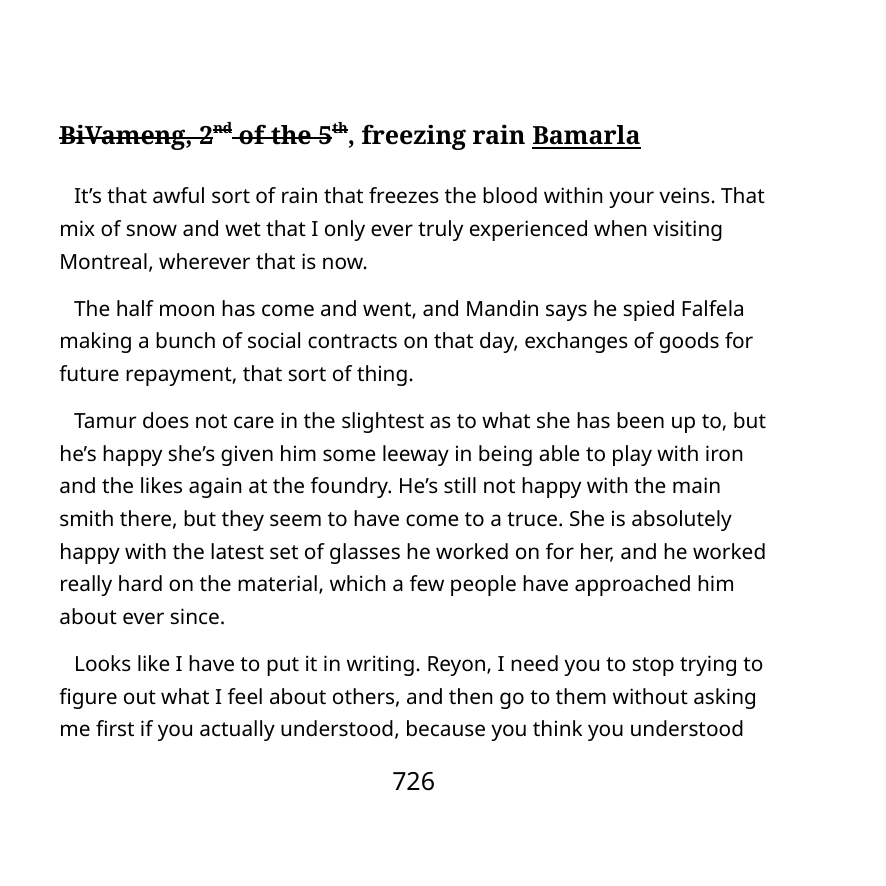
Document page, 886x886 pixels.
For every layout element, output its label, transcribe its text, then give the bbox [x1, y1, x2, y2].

text Tamur does not care in the slightest as to what she has been up to, but he’s happy she’s given him some leeway in being able to play with iron and the likes again at the foundry. He’s still not happy with the main smith there, but they seem to have come to a truce. She is absolutely happy with the latest set of glasses he worked on for her, and he worked really hard on the material, which a few people have approached him about ever since. [59, 406, 768, 630]
subtitle BiVameng, 2nd of the 5th, freezing rain Bamarla [59, 118, 768, 152]
text The half moon has come and went, and Mandin says he spied Falfela making a bunch of social contracts on that day, exchanges of goods for future repayment, that sort of thing. [59, 294, 768, 388]
text It’s that awful sort of rain that freezes the blood within your veins. That mix of snow and wet that I only ever truly experienced when visiting Montreal, wherever that is now. [59, 182, 768, 275]
text Looks like I have to put it in writing. Reyon, I need you to stop trying to figure out what I feel about others, and then go to them without asking me first if you actually understood, because you think you understood [59, 649, 768, 743]
